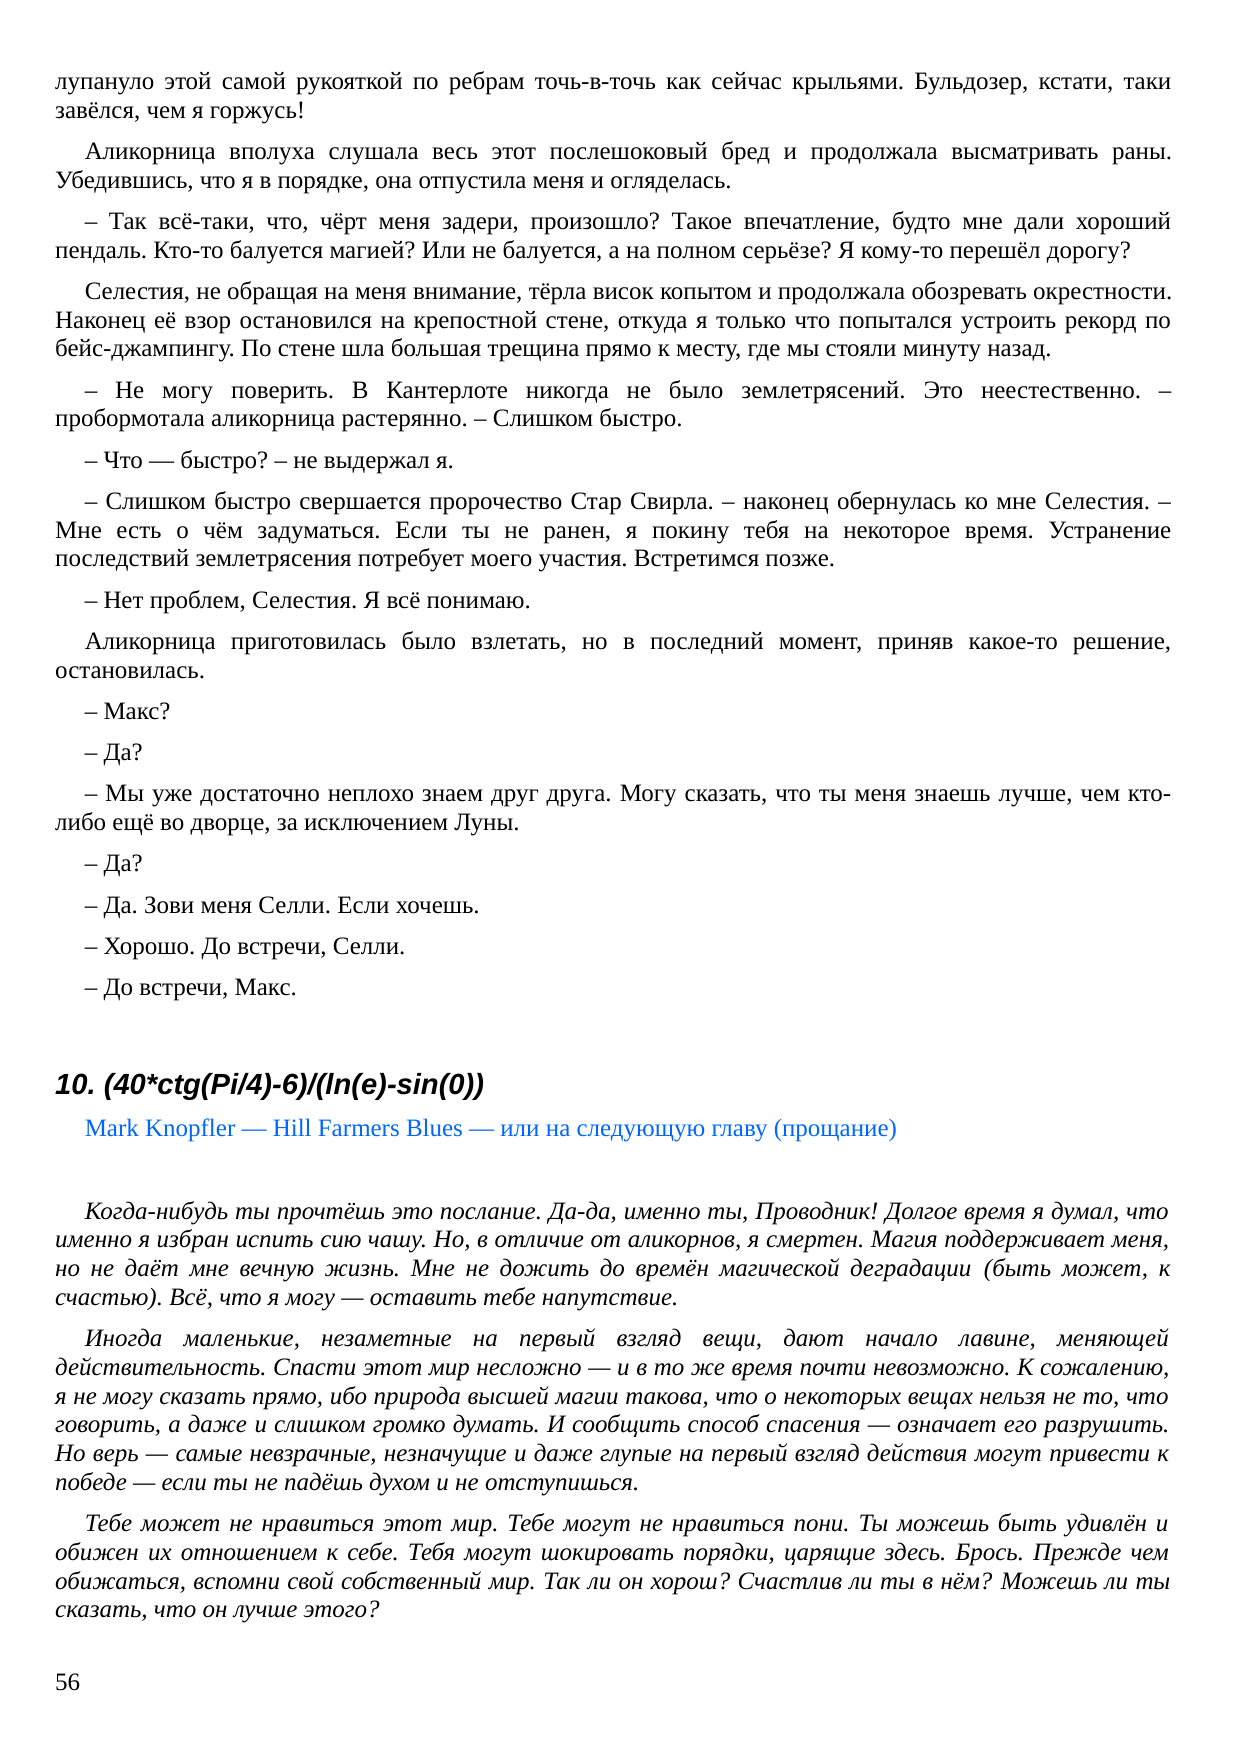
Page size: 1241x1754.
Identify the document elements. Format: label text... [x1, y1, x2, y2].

text – Хорошо. До встречи, Селли. [55, 931, 1173, 960]
text – Не могу поверить. В Кантерлоте никогда не было землетрясений. Это неестественно. – пробормотала аликорница растерянно. – Слишком быстро. [55, 375, 1173, 432]
text – Мы уже достаточно неплохо знаем друг друга. Могу сказать, что ты меня знаешь лучше, чем кто-либо ещё во дворце, за исключением Луны. [55, 778, 1173, 836]
text – Да. Зови меня Селли. Если хочешь. [55, 890, 1173, 918]
text – Что — быстро? – не выдержал я. [55, 445, 1173, 473]
text – Слишком быстро свершается пророчество Стар Свирла. – наконец обернулась ко мне Селестия. – Мне есть о чём задуматься. Если ты не ранен, я покину тебя на некоторое время. Устранение последствий землетрясения потребует моего участия. Встретимся позже. [55, 486, 1173, 572]
text Иногда маленькие, незаметные на первый взгляд вещи, дают начало лавине, меняющей действительность. Спасти этот мир несложно — и в то же время почти невозможно. К сожалению, я не могу сказать прямо, ибо природа высшей магии такова, что о некоторых вещах нельзя не то, что говорить, а даже и слишком громко думать. И сообщить способ спасения — означает его разрушить. Но верь — самые невзрачные, незначущие и даже глупые на первый взгляд действия могут привести к победе — если ты не падёшь духом и не отступишься. [55, 1323, 1173, 1496]
text – Нет проблем, Селестия. Я всё понимаю. [55, 585, 1173, 613]
text лупануло этой самой рукояткой по ребрам точь-в-точь как сейчас крыльями. Бульдозер, кстати, таки завёлся, чем я горжусь! [55, 66, 1173, 123]
text Mark Knopfler — Hill Farmers Blues — или на следующую главу (прощание) [55, 1113, 1173, 1142]
text – Да? [55, 737, 1173, 766]
text Селестия, не обращая на меня внимание, тёрла висок копытом и продолжала обозревать окрестности. Наконец её взор остановился на крепостной стене, откуда я только что попытался устроить рекорд по бейс-джампингу. По стене шла большая трещина прямо к месту, где мы стояли минуту назад. [55, 276, 1173, 362]
text – Так всё-таки, что, чёрт меня задери, произошло? Такое впечатление, будто мне дали хороший пендаль. Кто-то балуется магией? Или не балуется, а на полном серьёзе? Я кому-то перешёл дорогу? [55, 206, 1173, 263]
subtitle 10. (40*ctg(Pi/4)-6)/(ln(e)-sin(0)) [55, 1067, 1173, 1101]
text Тебе может не нравиться этот мир. Тебе могут не нравиться пони. Ты можешь быть удивлён и обижен их отношением к себе. Тебя могут шокировать порядки, царящие здесь. Брось. Прежде чем обижаться, вспомни свой собственный мир. Так ли он хорош? Счастлив ли ты в нём? Можешь ли ты сказать, что он лучше этого? [55, 1508, 1173, 1623]
text – Макс? [55, 696, 1173, 725]
text – Да? [55, 848, 1173, 877]
text Когда-нибудь ты прочтёшь это послание. Да-да, именно ты, Проводник! Долгое время я думал, что именно я избран испить сию чашу. Но, в отличие от аликорнов, я смертен. Магия поддерживает меня, но не даёт мне вечную жизнь. Мне не дожить до времён магической деградации (быть может, к счастью). Всё, что я могу — оставить тебе напутствие. [55, 1196, 1173, 1311]
text – До встречи, Макс. [55, 972, 1173, 1001]
text Аликорница приготовилась было взлетать, но в последний момент, приняв какое-то решение, остановилась. [55, 626, 1173, 683]
text Аликорница вполуха слушала весь этот послешоковый бред и продолжала высматривать раны. Убедившись, что я в порядке, она отпустила меня и огляделась. [55, 136, 1173, 193]
